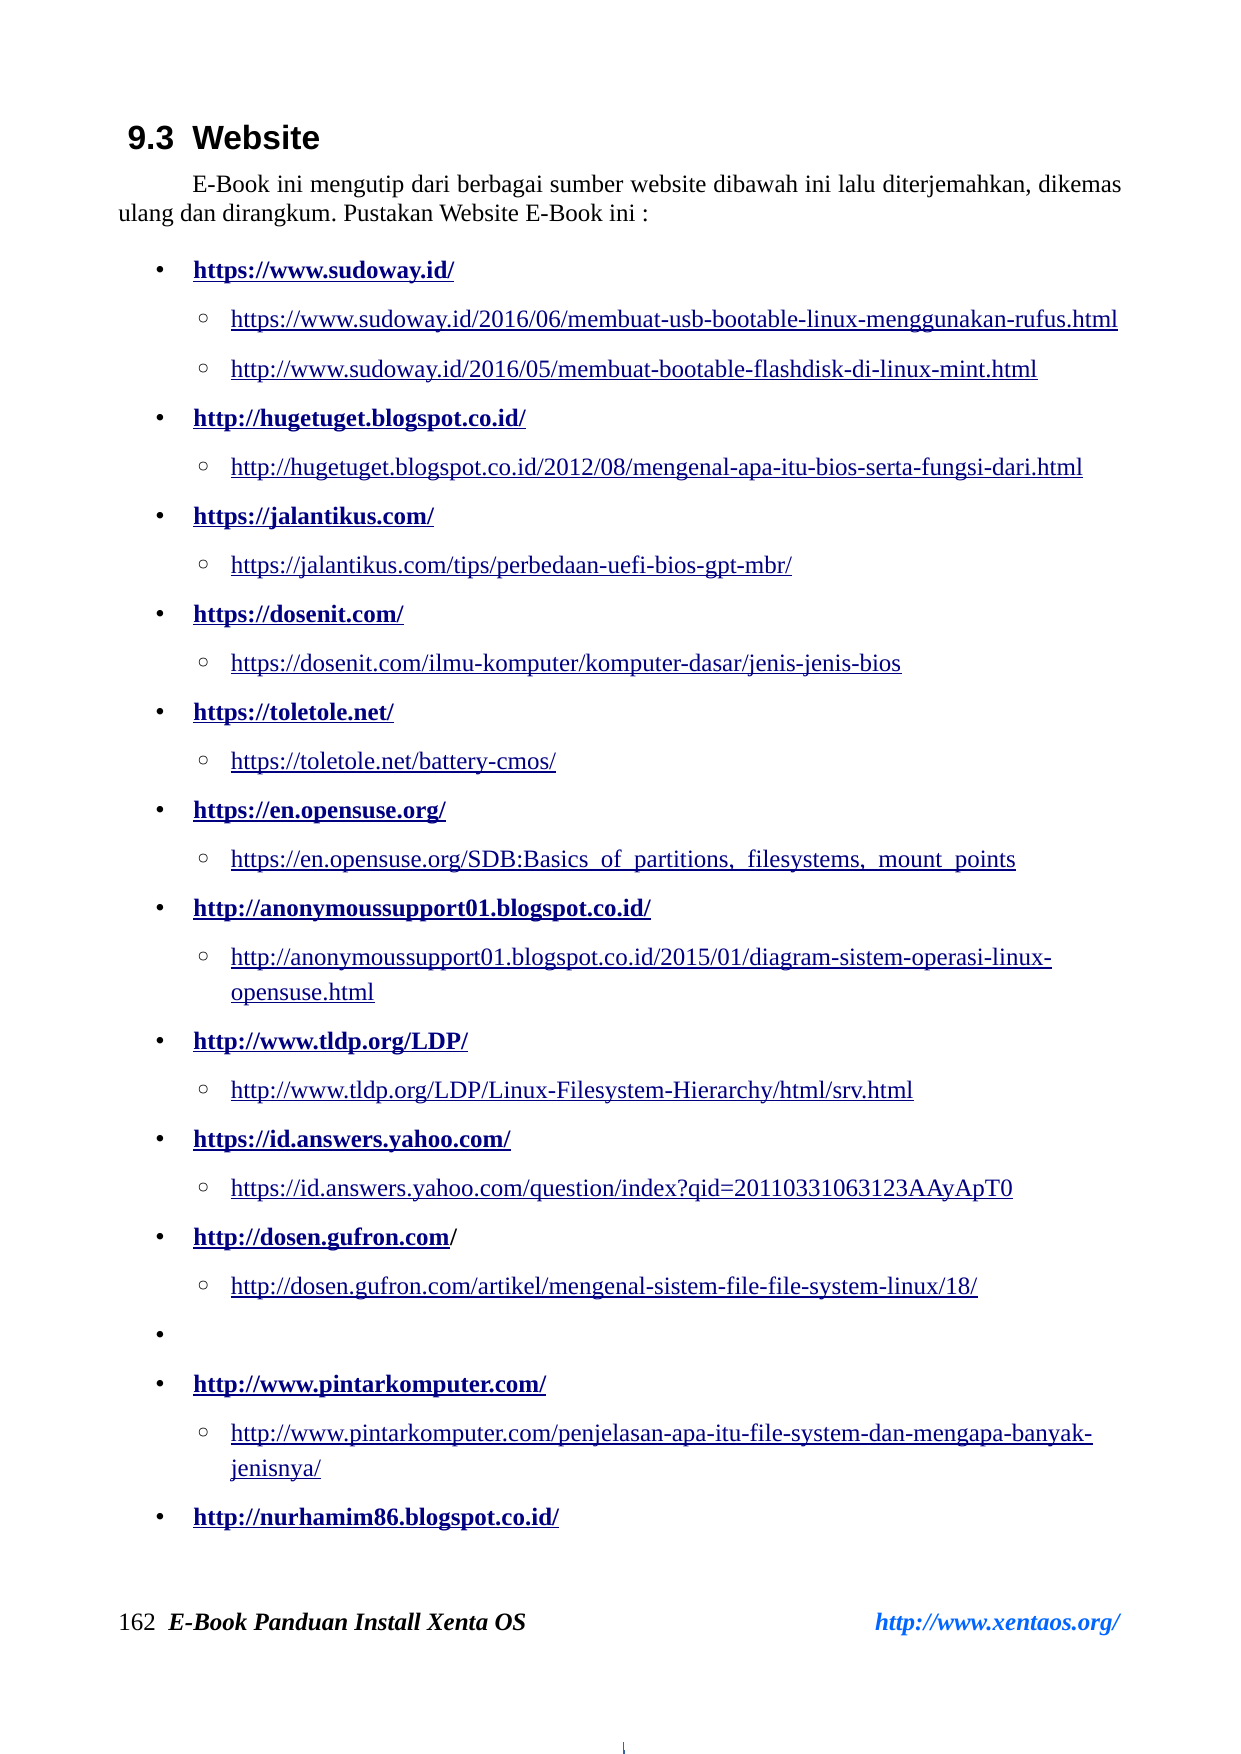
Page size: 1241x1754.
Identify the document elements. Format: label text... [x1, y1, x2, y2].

list http://anonymoussupport01.blogspot.co.id/2015/01/diagram-sistem-operasi-linux-opensuse.html [193, 942, 1122, 1006]
text E-Book ini mengutip dari berbagai sumber website dibawah ini lalu diterjemahkan, dikemas ulang dan dirangkum. Pustakan Website E-Book ini : [118, 169, 1122, 227]
list https://en.opensuse.org/SDB:Basics_of_partitions,_filesystems,_mount_points [193, 844, 1122, 873]
list http://hugetuget.blogspot.co.id/ [156, 403, 1122, 431]
list http://dosen.gufron.com/ [156, 1222, 1122, 1251]
list https://dosenit.com/ilmu-komputer/komputer-dasar/jenis-jenis-bios [193, 648, 1122, 677]
list http://www.tldp.org/LDP/Linux-Filesystem-Hierarchy/html/srv.html [193, 1075, 1122, 1104]
list https://en.opensuse.org/ [156, 795, 1122, 824]
list http://dosen.gufron.com/artikel/mengenal-sistem-file-file-system-linux/18/ [193, 1271, 1122, 1300]
list https://id.answers.yahoo.com/question/index?qid=20110331063123AAyApT0 [193, 1173, 1122, 1202]
list https://toletole.net/ [156, 697, 1122, 726]
list https://www.sudoway.id/ [156, 256, 1122, 284]
list http://anonymoussupport01.blogspot.co.id/ [156, 893, 1122, 922]
list http://www.pintarkomputer.com/ [156, 1369, 1122, 1398]
list https://dosenit.com/ [156, 599, 1122, 628]
list http://www.sudoway.id/2016/05/membuat-bootable-flashdisk-di-linux-mint.html [193, 354, 1122, 382]
list http://hugetuget.blogspot.co.id/2012/08/mengenal-apa-itu-bios-serta-fungsi-dari.html [193, 452, 1122, 481]
list https://jalantikus.com/tips/perbedaan-uefi-bios-gpt-mbr/ [193, 550, 1122, 579]
list https://id.answers.yahoo.com/ [156, 1124, 1122, 1153]
list http://nurhamim86.blogspot.co.id/ [156, 1502, 1122, 1531]
list https://jalantikus.com/ [156, 501, 1122, 529]
list http://www.pintarkomputer.com/penjelasan-apa-itu-file-system-dan-mengapa-banyak-jenisnya/ [193, 1418, 1122, 1482]
list http://www.tldp.org/LDP/ [156, 1026, 1122, 1055]
subtitle Website [118, 118, 1122, 157]
list https://toletole.net/battery-cmos/ [193, 746, 1122, 775]
list https://www.sudoway.id/2016/06/membuat-usb-bootable-linux-menggunakan-rufus.html [193, 304, 1122, 333]
